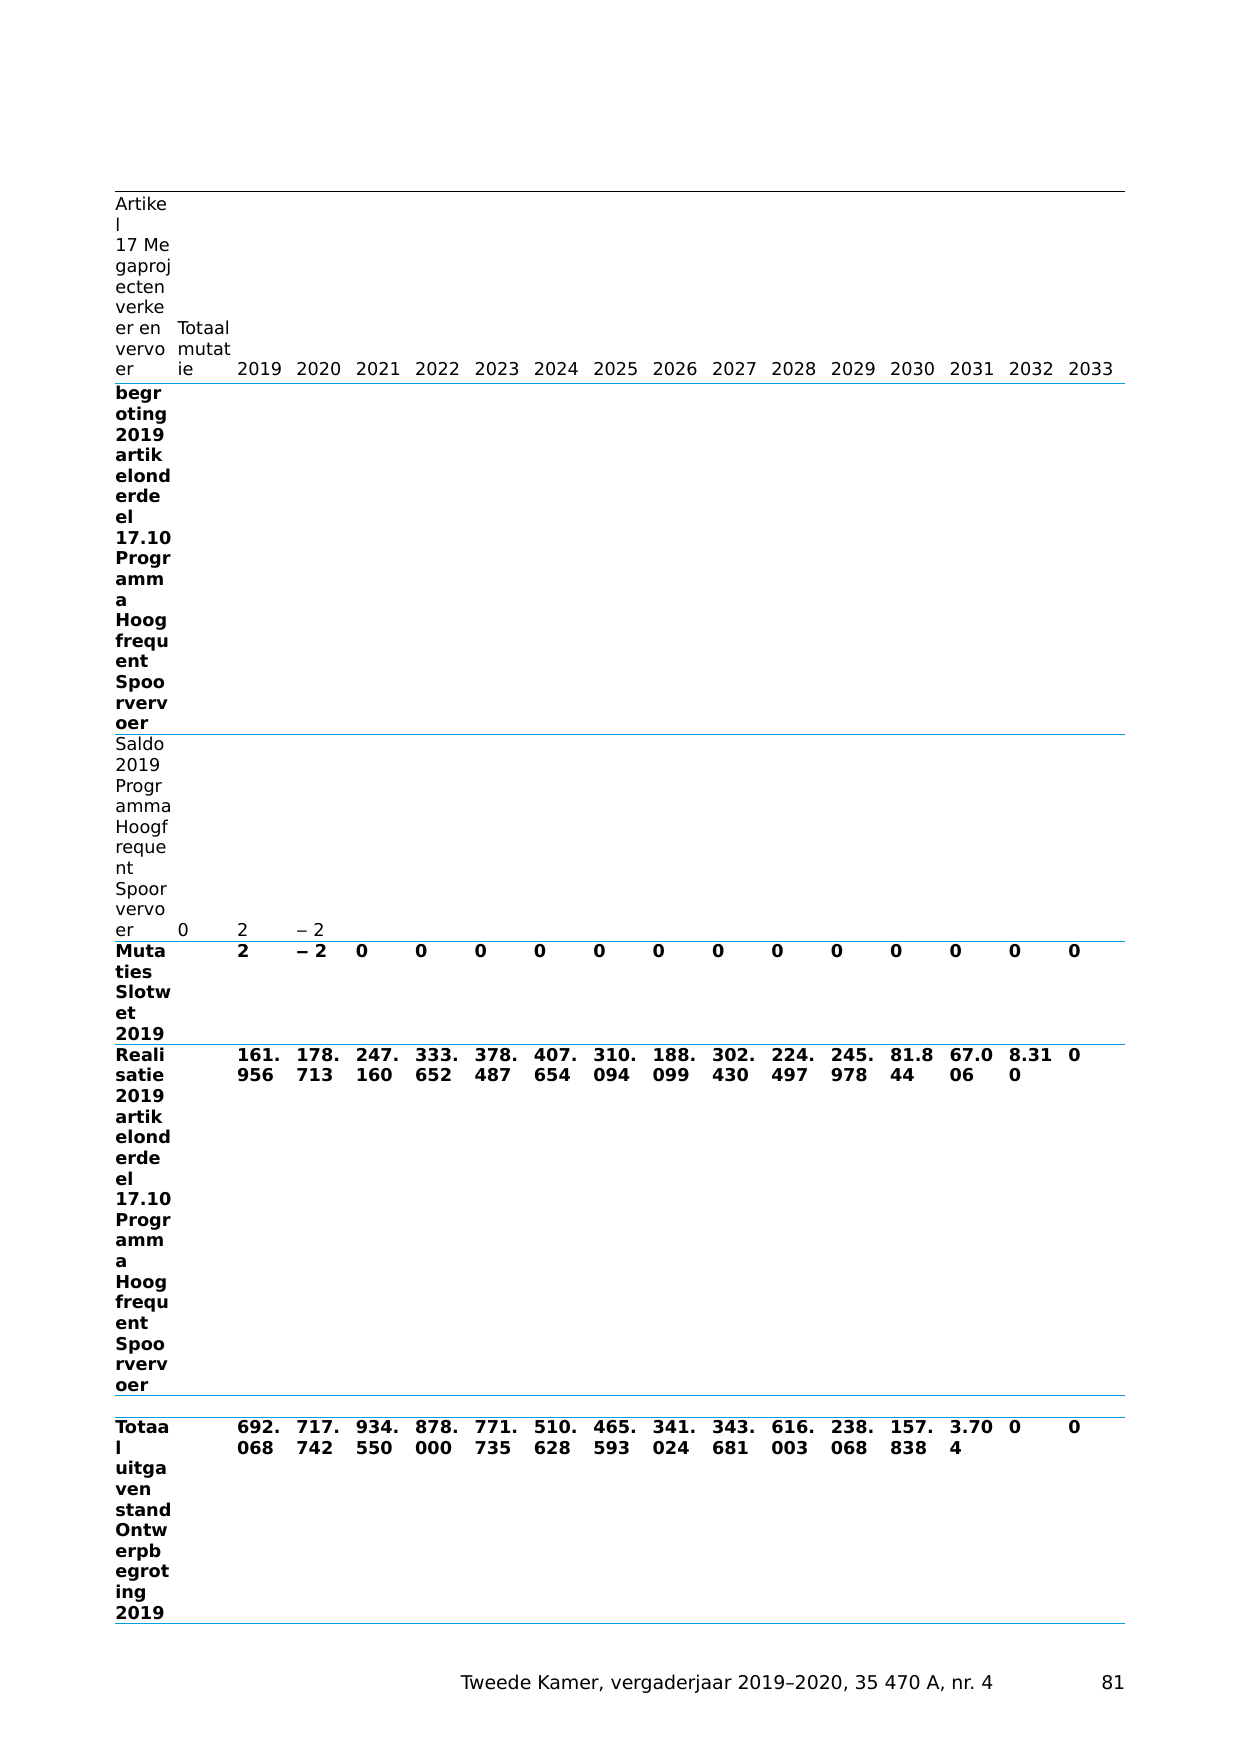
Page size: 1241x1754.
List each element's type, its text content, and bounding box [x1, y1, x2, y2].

table_cell [828, 1396, 887, 1417]
table_cell begroting 2019 artikelonderdeel 17.10 Programma Hoogfrequent Spoorvervoer [115, 384, 174, 734]
table_cell [1006, 735, 1065, 941]
table_cell [590, 735, 649, 941]
table_cell [175, 384, 234, 734]
table_cell [175, 1396, 234, 1417]
table_cell 333.652 [412, 1045, 471, 1395]
table_cell 0 [353, 942, 412, 1044]
table_cell 0 [1065, 1045, 1125, 1395]
table_cell [887, 384, 946, 734]
table_cell 245.978 [828, 1045, 887, 1395]
table_cell [887, 1396, 946, 1417]
table_cell 465.593 [590, 1418, 649, 1623]
table_cell [1065, 1396, 1125, 1417]
table_cell [293, 384, 353, 734]
table_cell [1065, 735, 1125, 941]
table_cell 934.550 [353, 1418, 412, 1623]
table_cell 81.844 [887, 1045, 946, 1395]
table_cell [175, 1418, 234, 1623]
table_header Totaal mutatie [175, 192, 234, 383]
table_header 2025 [590, 192, 649, 383]
table_cell [887, 735, 946, 941]
table_cell 67.006 [946, 1045, 1006, 1395]
table_cell 616.003 [768, 1418, 828, 1623]
table_cell [353, 384, 412, 734]
table_cell [412, 384, 471, 734]
table_cell [590, 1396, 649, 1417]
table_cell [531, 1396, 590, 1417]
table_header 2023 [471, 192, 531, 383]
table_cell [650, 1396, 709, 1417]
table_cell [353, 735, 412, 941]
table_cell 238.068 [828, 1418, 887, 1623]
table_header 2024 [531, 192, 590, 383]
table_cell [1006, 1396, 1065, 1417]
table_cell 0 [531, 942, 590, 1044]
table_cell 0 [887, 942, 946, 1044]
table_header 2027 [709, 192, 768, 383]
table_header 2019 [234, 192, 293, 383]
table_cell Saldo 2019 Programma Hoogfrequent Spoorvervoer [115, 735, 174, 941]
table_cell 0 [471, 942, 531, 1044]
table_cell [709, 384, 768, 734]
table_cell 3.704 [946, 1418, 1006, 1623]
table_cell [709, 735, 768, 941]
table_cell 378.487 [471, 1045, 531, 1395]
table_header 2031 [946, 192, 1006, 383]
table_cell 343.681 [709, 1418, 768, 1623]
table_cell [175, 1045, 234, 1395]
table_cell [709, 1396, 768, 1417]
table_header 2030 [887, 192, 946, 383]
table_cell 0 [650, 942, 709, 1044]
table_cell [531, 735, 590, 941]
table_cell 0 [1065, 1418, 1125, 1623]
table_cell [412, 735, 471, 941]
table_cell [234, 1396, 293, 1417]
table_cell [471, 735, 531, 941]
table_cell 878.000 [412, 1418, 471, 1623]
table_cell [471, 1396, 531, 1417]
table_cell 692.068 [234, 1418, 293, 1623]
table_cell [412, 1396, 471, 1417]
table_cell Mutaties Slotwet 2019 [115, 942, 174, 1044]
table_cell [531, 384, 590, 734]
table_cell [768, 1396, 828, 1417]
table_cell 341.024 [650, 1418, 709, 1623]
table_cell [471, 384, 531, 734]
table_cell [650, 384, 709, 734]
table_cell [1006, 384, 1065, 734]
table_cell [175, 942, 234, 1044]
table_cell 310.094 [590, 1045, 649, 1395]
table_cell Totaal uitgaven stand Ontwerpbegroting 2019 [115, 1418, 174, 1623]
table_cell 0 [175, 735, 234, 941]
table_cell 0 [946, 942, 1006, 1044]
table_header 2032 [1006, 192, 1065, 383]
table_cell 0 [1065, 942, 1125, 1044]
table_cell 224.497 [768, 1045, 828, 1395]
table_cell ‒ 2 [293, 942, 353, 1044]
table_cell 2 [234, 942, 293, 1044]
table_cell [353, 1396, 412, 1417]
table_header 2020 [293, 192, 353, 383]
table_cell 0 [709, 942, 768, 1044]
table_cell 0 [1006, 942, 1065, 1044]
table_cell 0 [412, 942, 471, 1044]
table_cell 161.956 [234, 1045, 293, 1395]
table_cell 8.310 [1006, 1045, 1065, 1395]
table_cell [293, 1396, 353, 1417]
table_cell 157.838 [887, 1418, 946, 1623]
table_cell [590, 384, 649, 734]
table_header 2028 [768, 192, 828, 383]
table_cell [946, 384, 1006, 734]
table_cell 0 [1006, 1418, 1065, 1623]
table_cell 717.742 [293, 1418, 353, 1623]
table_header 2033 [1065, 192, 1125, 383]
table_header 2026 [650, 192, 709, 383]
table_cell 178.713 [293, 1045, 353, 1395]
table_cell Realisatie 2019 artikelonderdeel 17.10 Programma Hoogfrequent Spoorvervoer [115, 1045, 174, 1395]
table_cell [946, 735, 1006, 941]
table_cell [768, 735, 828, 941]
table_cell 0 [590, 942, 649, 1044]
table_cell [946, 1396, 1006, 1417]
table_header 2029 [828, 192, 887, 383]
table_cell 407.654 [531, 1045, 590, 1395]
table_cell 771.735 [471, 1418, 531, 1623]
table_cell 510.628 [531, 1418, 590, 1623]
table_header Artikel 17 Megaprojecten verkeer en vervoer [115, 192, 174, 383]
table_cell 0 [768, 942, 828, 1044]
table_header 2022 [412, 192, 471, 383]
table_cell [115, 1396, 174, 1417]
table_cell [828, 384, 887, 734]
table_cell ‒ 2 [293, 735, 353, 941]
table_cell 2 [234, 735, 293, 941]
table_cell 188.099 [650, 1045, 709, 1395]
table_cell [234, 384, 293, 734]
table_cell [828, 735, 887, 941]
table_cell [650, 735, 709, 941]
table_cell [1065, 384, 1125, 734]
table_cell 302.430 [709, 1045, 768, 1395]
table_cell 247.160 [353, 1045, 412, 1395]
table_cell 0 [828, 942, 887, 1044]
table_cell [768, 384, 828, 734]
table_header 2021 [353, 192, 412, 383]
